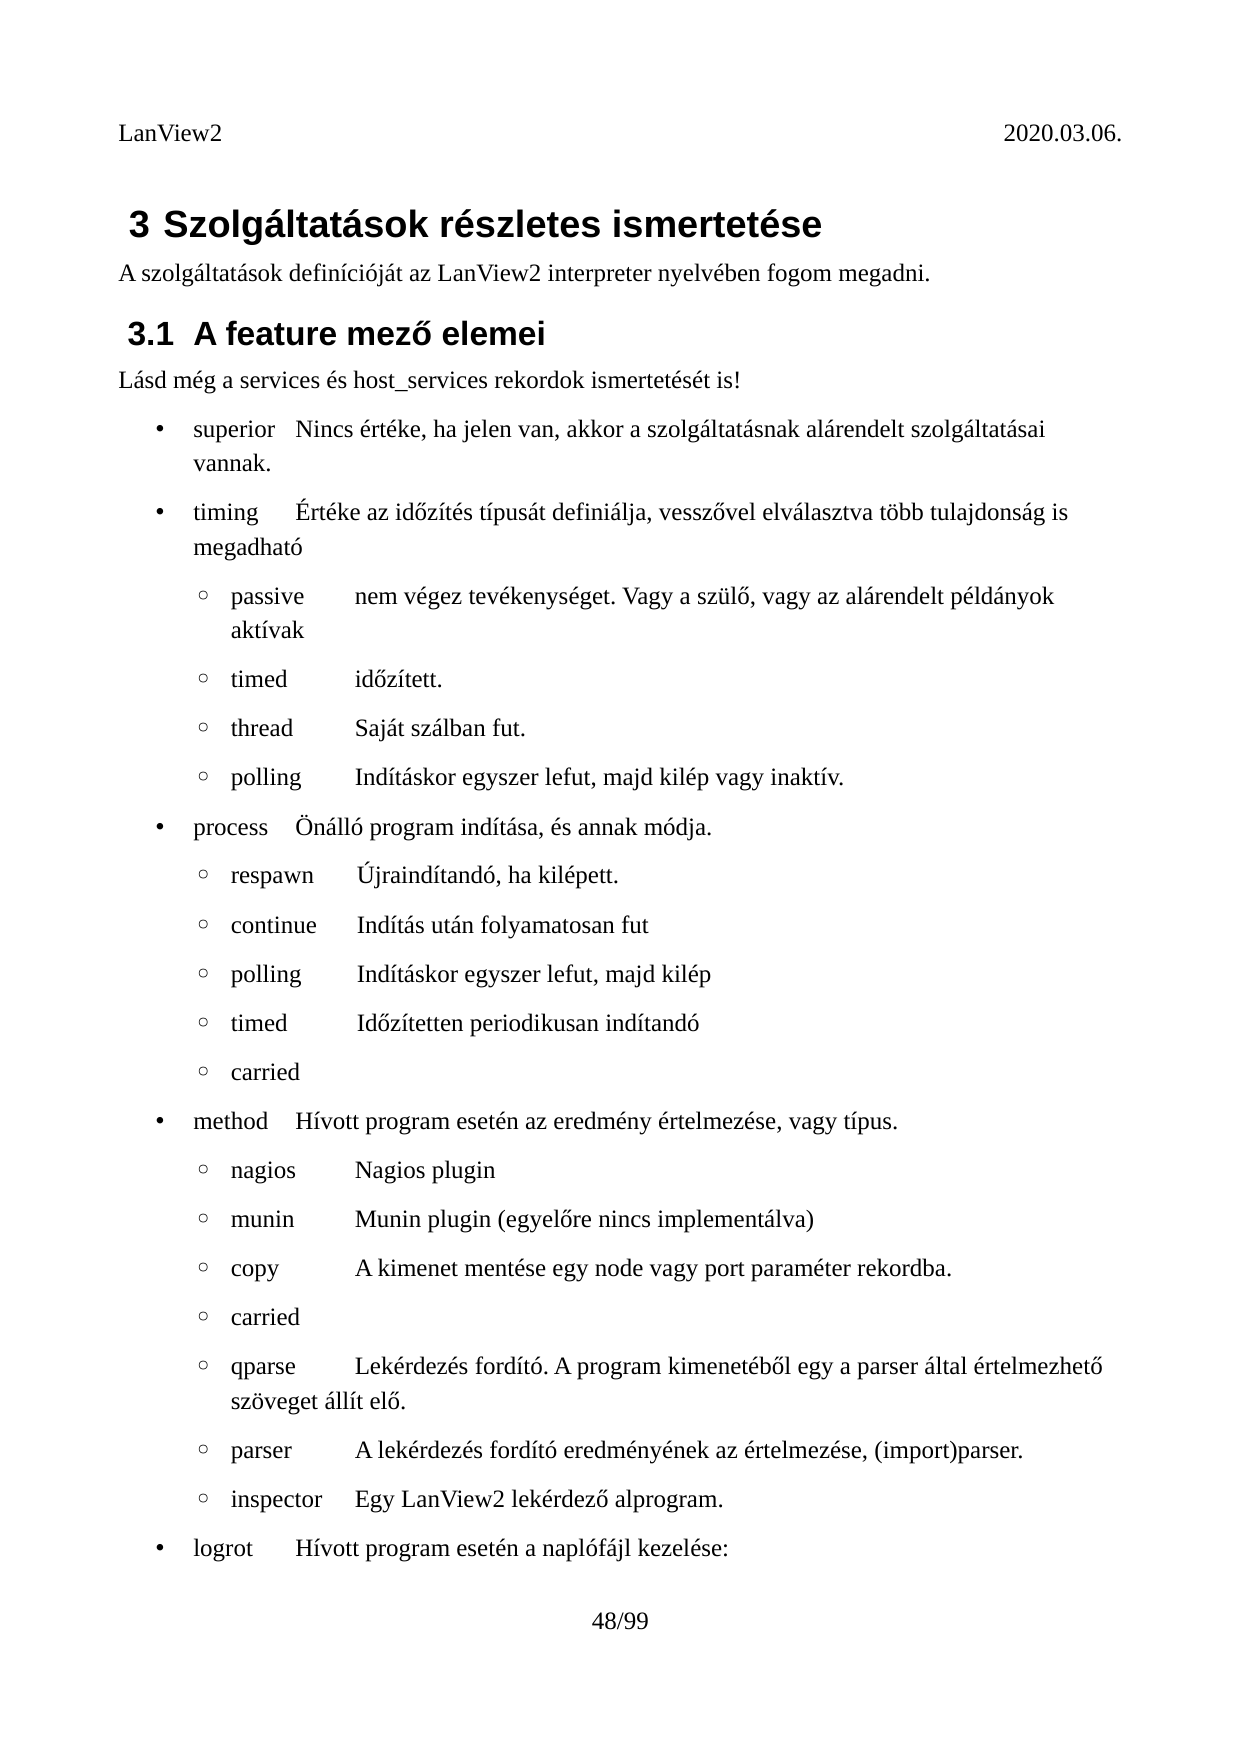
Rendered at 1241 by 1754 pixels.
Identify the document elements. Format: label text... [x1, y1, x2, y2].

list respawn Újraindítandó, ha kilépett. [193, 861, 1122, 889]
list timed időzített. [193, 664, 1122, 693]
list method Hívott program esetén az eredmény értelmezése, vagy típus. [156, 1106, 1122, 1135]
list polling Indításkor egyszer lefut, majd kilép [193, 959, 1122, 987]
list carried [193, 1057, 1122, 1086]
list passive nem végez tevékenységet. Vagy a szülő, vagy az alárendelt példányok aktívak [193, 581, 1122, 644]
list qparse Lekérdezés fordító. A program kimenetéből egy a parser által értelmezhető szöveget állít elő. [193, 1351, 1122, 1414]
text Lásd még a services és host_services rekordok ismertetését is! [118, 365, 1122, 393]
list polling Indításkor egyszer lefut, majd kilép vagy inaktív. [193, 762, 1122, 791]
list timing Értéke az időzítés típusát definiálja, vesszővel elválasztva több tulajdonság is megadható [156, 497, 1122, 561]
list carried [193, 1302, 1122, 1331]
list parser A lekérdezés fordító eredményének az értelmezése, (import)parser. [193, 1435, 1122, 1463]
list inspector Egy LanView2 lekérdező alprogram. [193, 1484, 1122, 1513]
list process Önálló program indítása, és annak módja. [156, 812, 1122, 840]
list continue Indítás után folyamatosan fut [193, 910, 1122, 938]
list copy A kimenet mentése egy node vagy port paraméter rekordba. [193, 1253, 1122, 1282]
list timed Időzítetten periodikusan indítandó [193, 1008, 1122, 1037]
subtitle Szolgáltatások részletes ismertetése [118, 202, 1122, 246]
text A szolgáltatások definícióját az LanView2 interpreter nyelvében fogom megadni. [118, 258, 1122, 287]
subtitle A feature mező elemei [118, 313, 1122, 352]
list logrot Hívott program esetén a naplófájl kezelése: [156, 1533, 1122, 1562]
list superior Nincs értéke, ha jelen van, akkor a szolgáltatásnak alárendelt szolgáltatásai vannak. [156, 414, 1122, 477]
list thread Saját szálban fut. [193, 713, 1122, 742]
list munin Munin plugin (egyelőre nincs implementálva) [193, 1204, 1122, 1233]
list nagios Nagios plugin [193, 1155, 1122, 1184]
